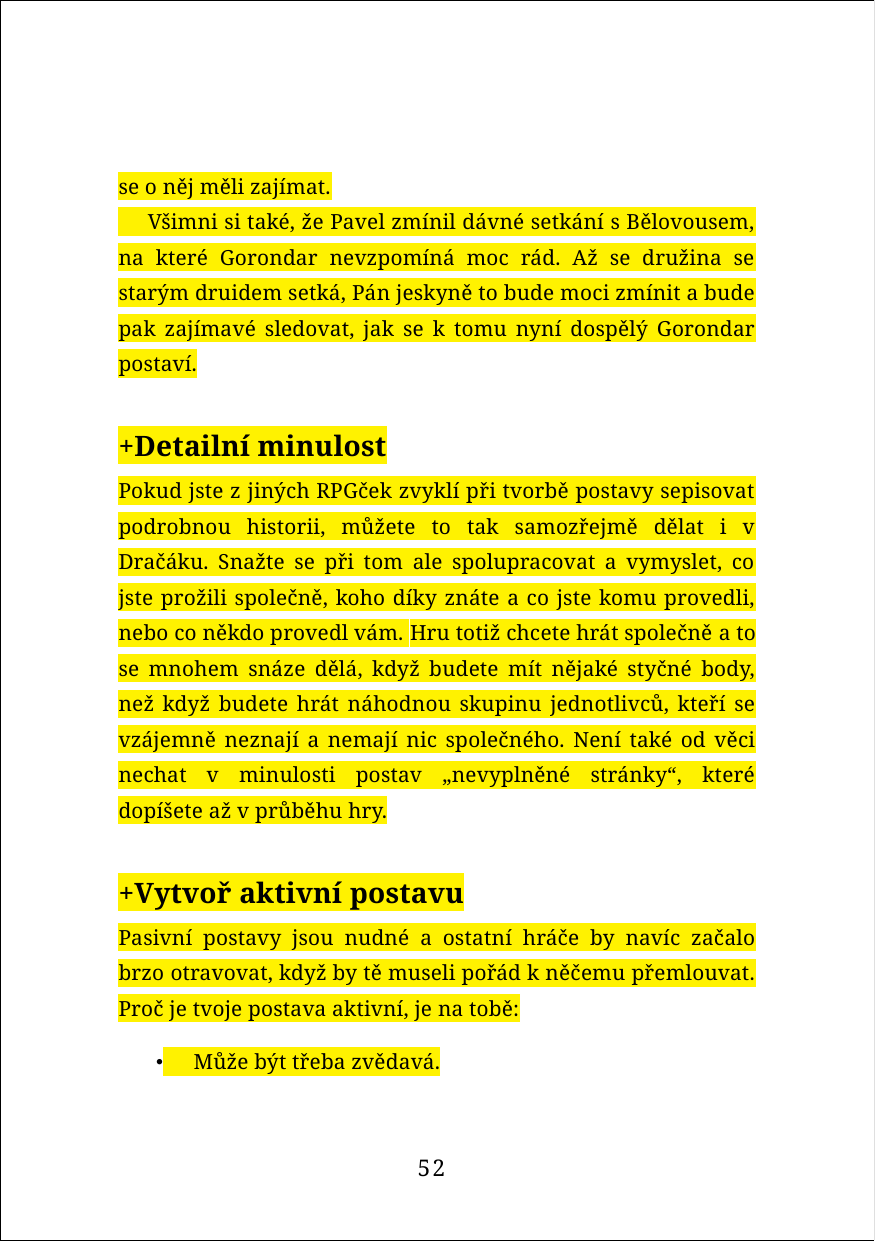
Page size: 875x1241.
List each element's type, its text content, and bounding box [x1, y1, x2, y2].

subtitle +Vytvoř aktivní postavu [118, 873, 756, 911]
text se o něj měli zajímat. Všimni si také, že Pavel zmínil dávné setkání s Bělovousem, na které Gorondar nevzpomíná moc rád. Až se družina se starým druidem setká, Pán jeskyně to bude moci zmínit a bude pak zajímavé sledovat, jak se k tomu nyní dospělý Gorondar postaví. [118, 172, 756, 378]
text Pokud jste z jiných RPGček zvyklí při tvorbě postavy sepisovat podrobnou historii, můžete to tak samozřejmě dělat i v Dračáku. Snažte se při tom ale spolupracovat a vymyslet, co jste prožili společně, koho díky znáte a co jste komu provedli, nebo co někdo provedl vám. Hru totiž chcete hrát společně a to se mnohem snáze dělá, když budete mít nějaké styčné body, než když budete hrát náhodnou skupinu jednotlivců, kteří se vzájemně neznají a nemají nic společného. Není také od věci nechat v minulosti postav „nevyplněné stránky“, které dopíšete až v průběhu hry. [118, 476, 756, 824]
subtitle +Detailní minulost [118, 426, 756, 464]
list Může být třeba zvědavá. [156, 1047, 756, 1076]
text Pasivní postavy jsou nudné a ostatní hráče by navíc začalo brzo otravovat, když by tě museli pořád k něčemu přemlouvat. Proč je tvoje postava aktivní, je na tobě: [118, 923, 756, 1022]
